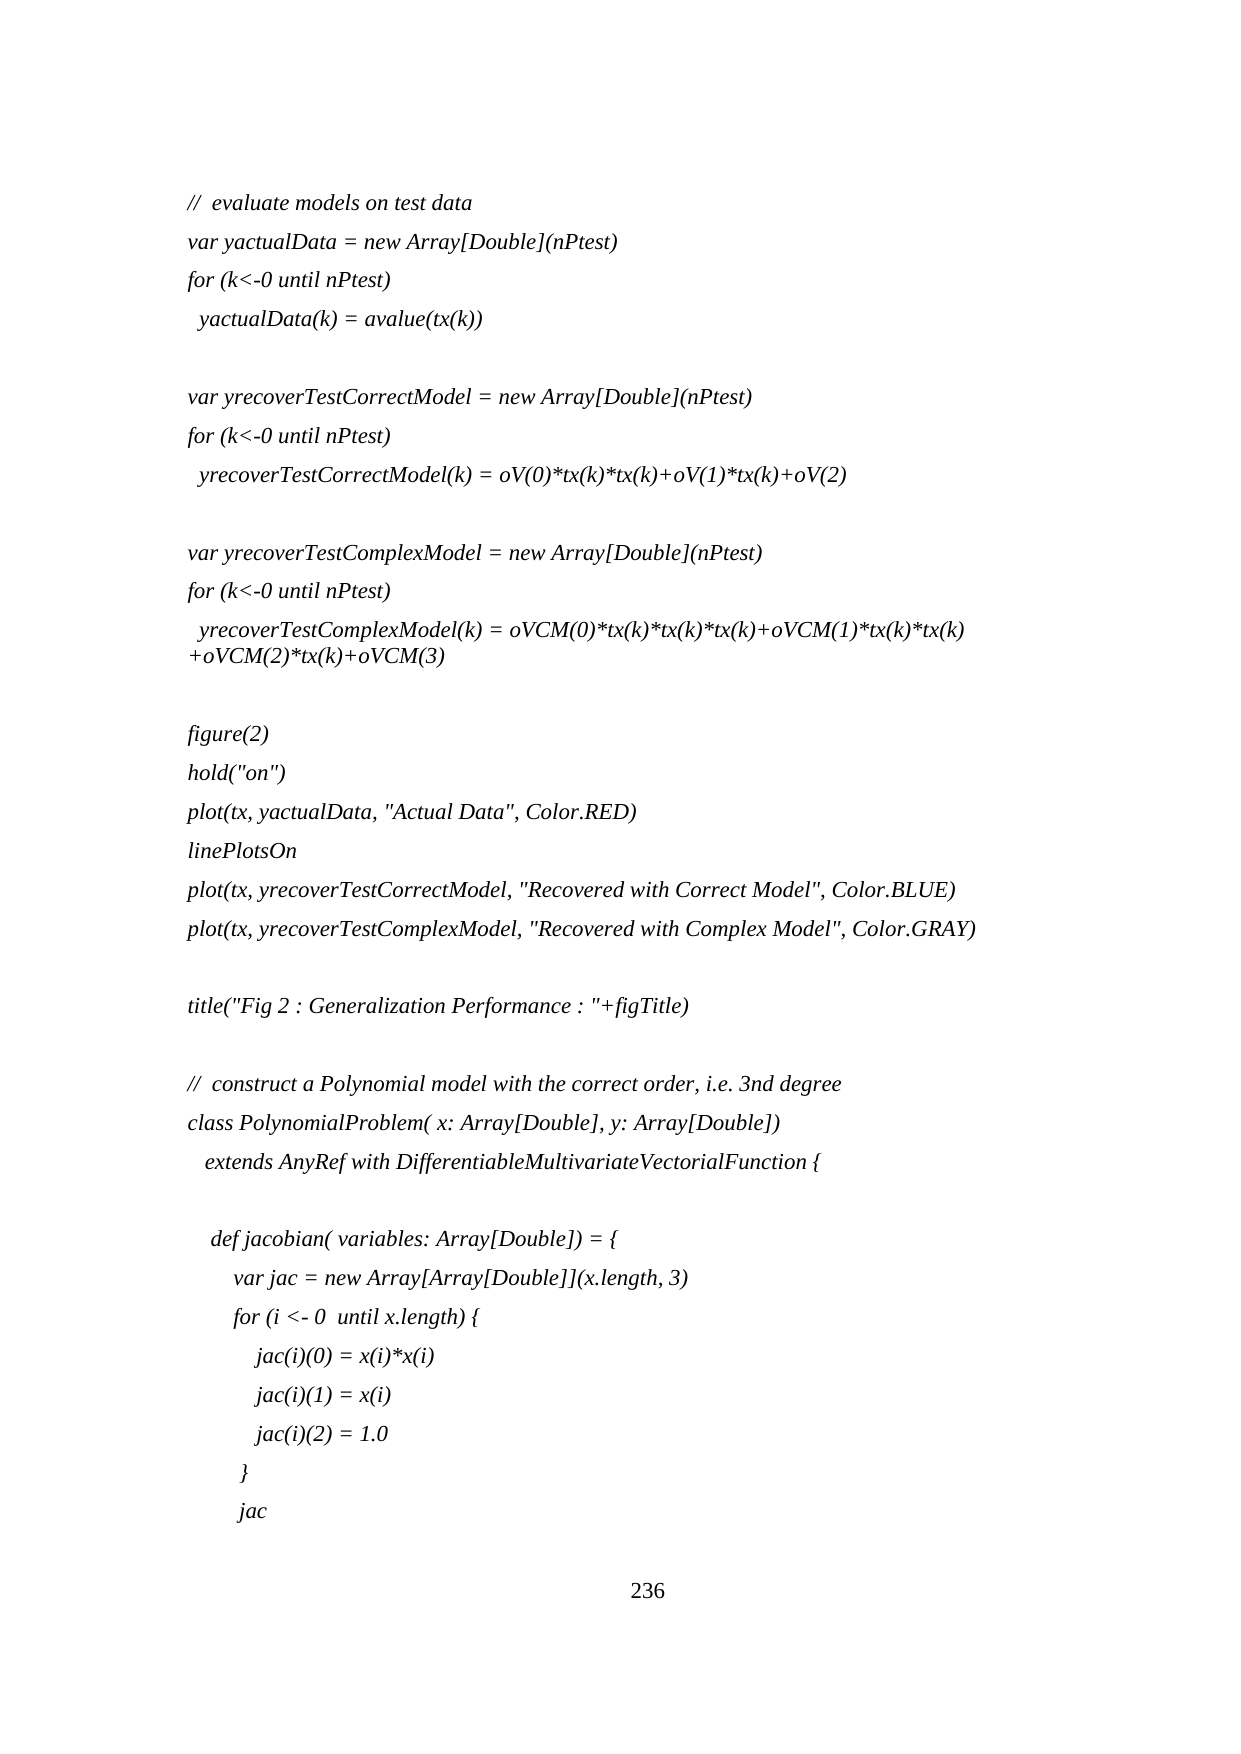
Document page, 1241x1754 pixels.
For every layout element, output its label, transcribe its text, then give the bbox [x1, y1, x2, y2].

text for (k<-0 until nPtest) [187, 577, 1108, 604]
text // construct a Polynomial model with the correct order, i.e. 3nd degree [187, 1070, 1108, 1096]
text class PolynomialProblem( x: Array[Double], y: Array[Double]) [187, 1109, 1108, 1135]
text var yrecoverTestComplexModel = new Array[Double](nPtest) [187, 538, 1108, 565]
text jac(i)(2) = 1.0 [187, 1420, 1108, 1446]
text plot(tx, yrecoverTestComplexModel, "Recovered with Complex Model", Color.GRAY) [187, 914, 1108, 941]
text jac [187, 1497, 1108, 1524]
text } [187, 1458, 1108, 1485]
text yrecoverTestComplexModel(k) = oVCM(0)*tx(k)*tx(k)*tx(k)+oVCM(1)*tx(k)*tx(k)+oVCM(2)*tx(k)+oVCM(3) [187, 616, 1108, 669]
text def jacobian( variables: Array[Double]) = { [187, 1225, 1108, 1252]
text title("Fig 2 : Generalization Performance : "+figTitle) [187, 992, 1108, 1019]
text jac(i)(0) = x(i)*x(i) [187, 1342, 1108, 1368]
text extends AnyRef with DifferentiableMultivariateVectorialFunction { [187, 1148, 1108, 1174]
text for (k<-0 until nPtest) [187, 267, 1108, 293]
text figure(2) [187, 720, 1108, 747]
text jac(i)(1) = x(i) [187, 1381, 1108, 1407]
text hold("on") [187, 759, 1108, 786]
text yactualData(k) = avalue(tx(k)) [187, 305, 1108, 332]
text var yactualData = new Array[Double](nPtest) [187, 228, 1108, 254]
text plot(tx, yrecoverTestCorrectModel, "Recovered with Correct Model", Color.BLUE) [187, 876, 1108, 902]
text // evaluate models on test data [187, 189, 1108, 215]
text plot(tx, yactualData, "Actual Data", Color.RED) [187, 798, 1108, 824]
text linePlotsOn [187, 837, 1108, 863]
text for (i <- 0 until x.length) { [187, 1303, 1108, 1329]
text for (k<-0 until nPtest) [187, 422, 1108, 448]
text var yrecoverTestCorrectModel = new Array[Double](nPtest) [187, 383, 1108, 409]
text yrecoverTestCorrectModel(k) = oV(0)*tx(k)*tx(k)+oV(1)*tx(k)+oV(2) [187, 461, 1108, 487]
text var jac = new Array[Array[Double]](x.length, 3) [187, 1264, 1108, 1291]
